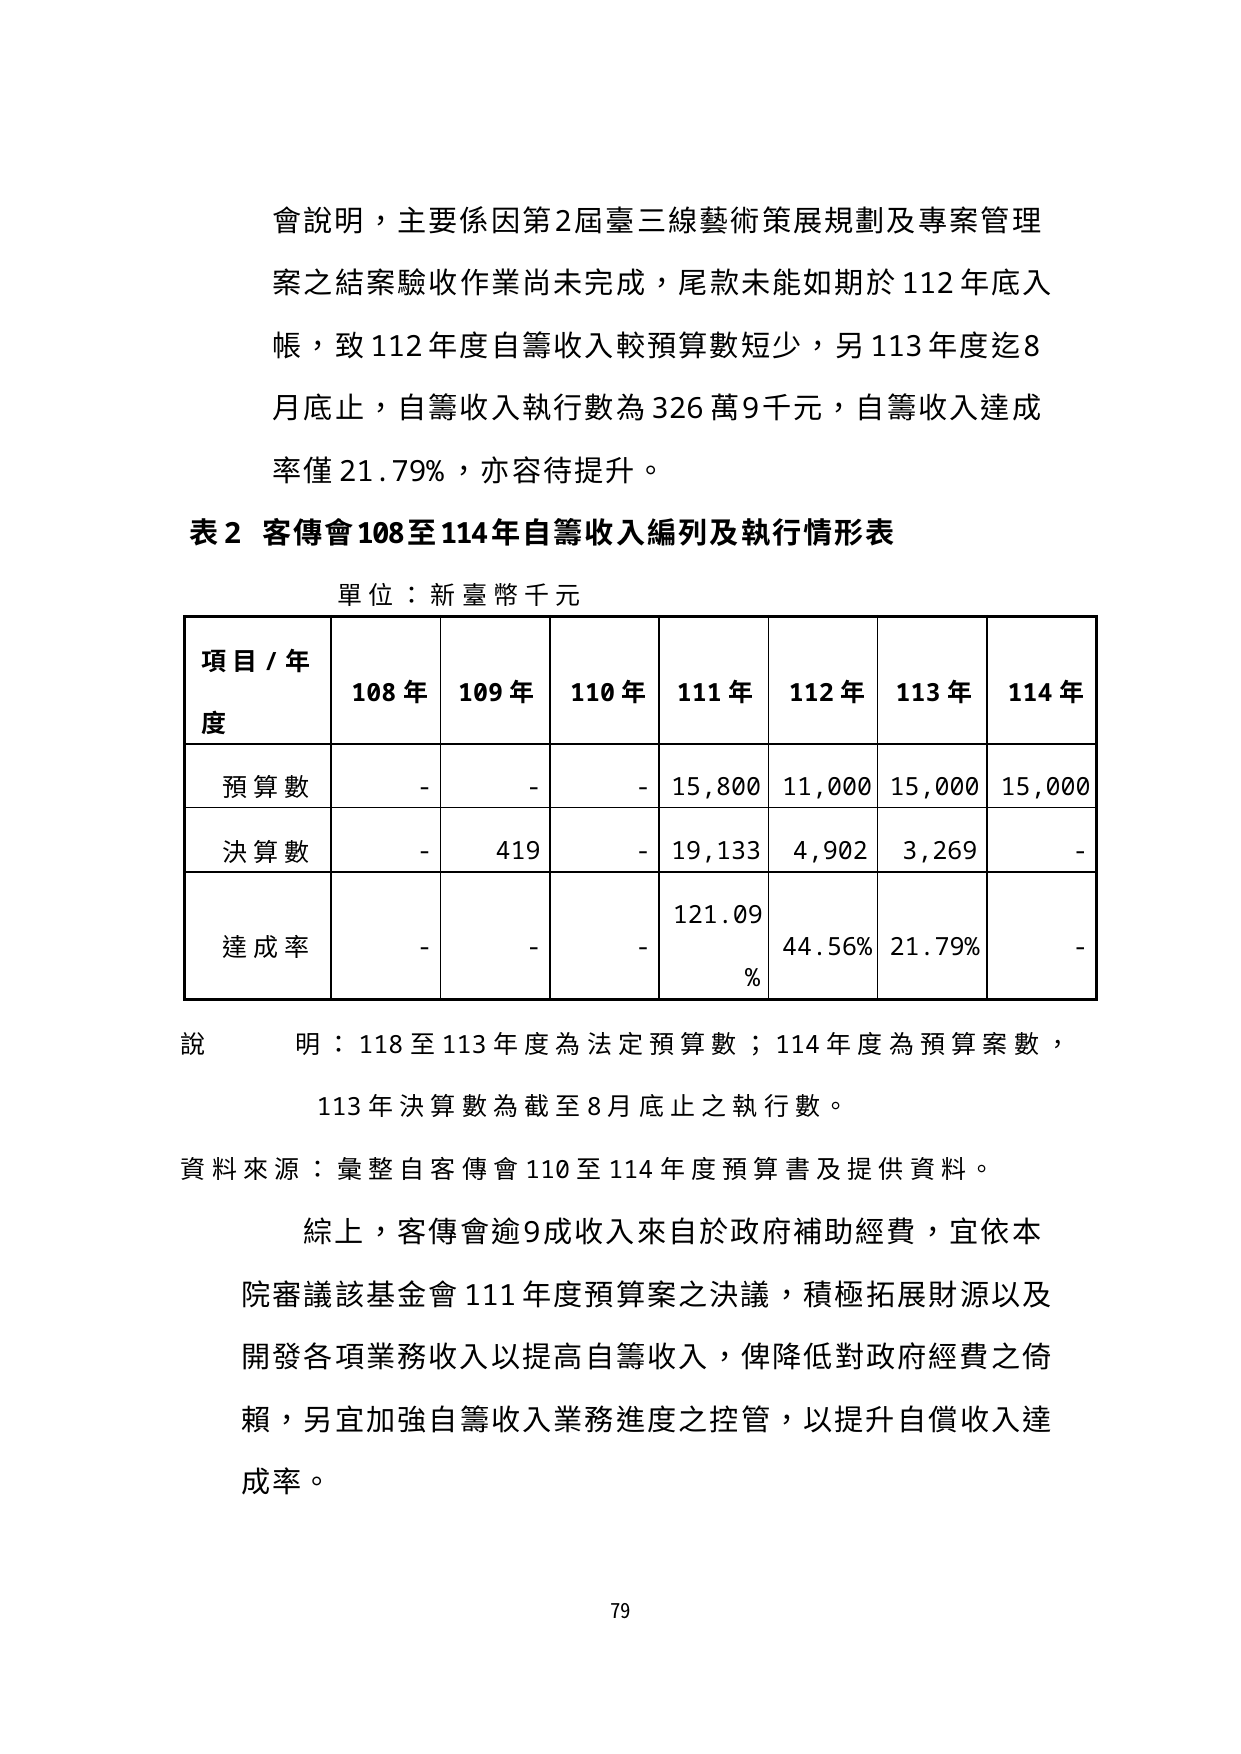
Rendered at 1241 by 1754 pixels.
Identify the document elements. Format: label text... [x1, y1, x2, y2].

table_cell 4,902 [769, 808, 877, 871]
table_cell 決算數 [186, 808, 330, 871]
table_cell 121.09% [660, 873, 768, 997]
table_header 111年 [660, 618, 768, 743]
table_cell - [988, 808, 1095, 871]
table_cell - [551, 873, 658, 997]
table_header 112年 [769, 618, 877, 743]
table_header 108年 [332, 618, 440, 743]
text 表2 客傳會108至114年自籌收入編列及執行情形表 單位：新臺幣千元 [180, 490, 1063, 615]
text 資料來源：彙整自客傳會110至114年度預算書及提供資料。 [174, 1126, 1063, 1188]
table_cell 15,800 [660, 745, 768, 807]
table_header 113年 [878, 618, 986, 743]
table_cell - [551, 808, 658, 871]
table_header 109年 [441, 618, 549, 743]
table_cell - [441, 745, 549, 807]
table_cell - [332, 808, 440, 871]
text 說 明：118至113年度為法定預算數；114年度為預算案數，113年決算數為截至8月底止之執行數。 [175, 1001, 1103, 1126]
table_cell - [988, 873, 1095, 997]
text 會說明，主要係因第2屆臺三線藝術策展規劃及專案管理案之結案驗收作業尚未完成，尾款未能如期於112年底入帳，致112年度自籌收入較預算數短少，另113年度迄8月底止，自籌收入執行數為326萬9千元，自籌收入達成率僅21.79%，亦容待提升。 [266, 177, 1063, 490]
table_cell 419 [441, 808, 549, 871]
table_cell 44.56% [769, 873, 877, 997]
table_cell 21.79% [878, 873, 986, 997]
table_cell 11,000 [769, 745, 877, 807]
table_cell 3,269 [878, 808, 986, 871]
table_header 110年 [551, 618, 658, 743]
table_header 項目/年度 [186, 618, 330, 743]
table_cell 15,000 [988, 745, 1095, 807]
table_cell 15,000 [878, 745, 986, 807]
table_cell 19,133 [660, 808, 768, 871]
table_cell - [441, 873, 549, 997]
table_cell - [332, 745, 440, 807]
table_cell 預算數 [186, 745, 330, 807]
table_cell 達成率 [186, 873, 330, 997]
text 綜上，客傳會逾9成收入來自於政府補助經費，宜依本院審議該基金會111年度預算案之決議，積極拓展財源以及開發各項業務收入以提高自籌收入，俾降低對政府經費之倚賴，另宜加強自籌收入業務進度之控管，以提升自償收入達成率。 [236, 1188, 1063, 1501]
table_cell - [332, 873, 440, 997]
table_header 114年 [988, 618, 1095, 743]
table_cell - [551, 745, 658, 807]
